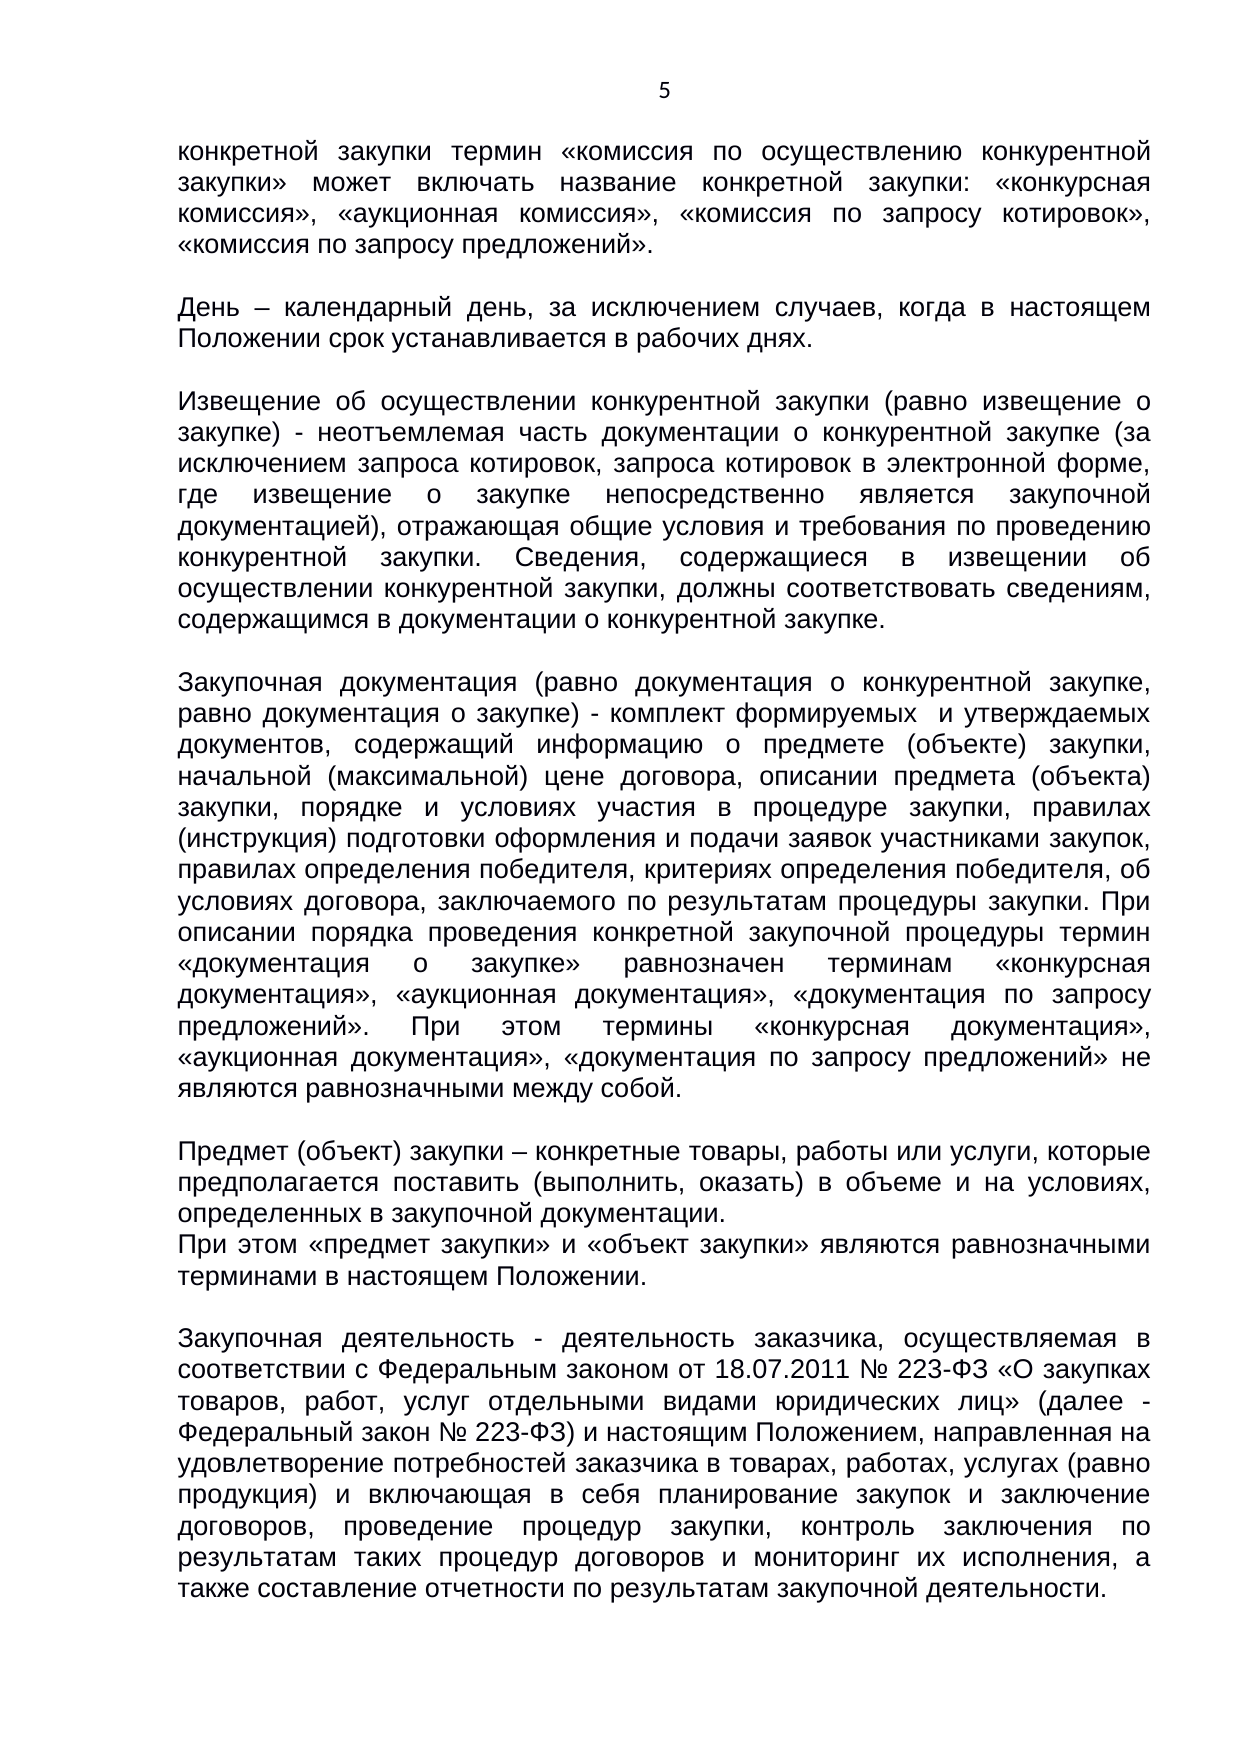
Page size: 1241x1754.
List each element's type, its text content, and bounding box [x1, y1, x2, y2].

text День – календарный день, за исключением случаев, когда в настоящем Положении срок устанавливается в рабочих днях. [177, 291, 1152, 353]
text При этом «предмет закупки» и «объект закупки» являются равнозначными терминами в настоящем Положении. [177, 1228, 1152, 1291]
text Закупочная документация (равно документация о конкурентной закупке, равно документация о закупке) - комплект формируемых и утверждаемых документов, содержащий информацию о предмете (объекте) закупки, начальной (максимальной) цене договора, описании предмета (объекта) закупки, порядке и условиях участия в процедуре закупки, правилах (инструкция) подготовки оформления и подачи заявок участниками закупок, правилах определения победителя, критериях определения победителя, об условиях договора, заключаемого по результатам процедуры закупки. При описании порядка проведения конкретной закупочной процедуры термин «документация о закупке» равнозначен терминам «конкурсная документация», «аукционная документация», «документация по запросу предложений». При этом термины «конкурсная документация», «аукционная документация», «документация по запросу предложений» не являются равнозначными между собой. [177, 666, 1152, 1103]
text конкретной закупки термин «комиссия по осуществлению конкурентной закупки» может включать название конкретной закупки: «конкурсная комиссия», «аукционная комиссия», «комиссия по запросу котировок», «комиссия по запросу предложений». [177, 135, 1152, 260]
text Предмет (объект) закупки – конкретные товары, работы или услуги, которые предполагается поставить (выполнить, оказать) в объеме и на условиях, определенных в закупочной документации. [177, 1135, 1152, 1228]
text Извещение об осуществлении конкурентной закупки (равно извещение о закупке) - неотъемлемая часть документации о конкурентной закупке (за исключением запроса котировок, запроса котировок в электронной форме, где извещение о закупке непосредственно является закупочной документацией), отражающая общие условия и требования по проведению конкурентной закупки. Сведения, содержащиеся в извещении об осуществлении конкурентной закупки, должны соответствовать сведениям, содержащимся в документации о конкурентной закупке. [177, 385, 1152, 635]
text Закупочная деятельность - деятельность заказчика, осуществляемая в соответствии с Федеральным законом от 18.07.2011 № 223-ФЗ «О закупках товаров, работ, услуг отдельными видами юридических лиц» (далее - Федеральный закон № 223-ФЗ) и настоящим Положением, направленная на удовлетворение потребностей заказчика в товарах, работах, услугах (равно продукция) и включающая в себя планирование закупок и заключение договоров, проведение процедур закупки, контроль заключения по результатам таких процедур договоров и мониторинг их исполнения, а также составление отчетности по результатам закупочной деятельности. [177, 1322, 1152, 1603]
